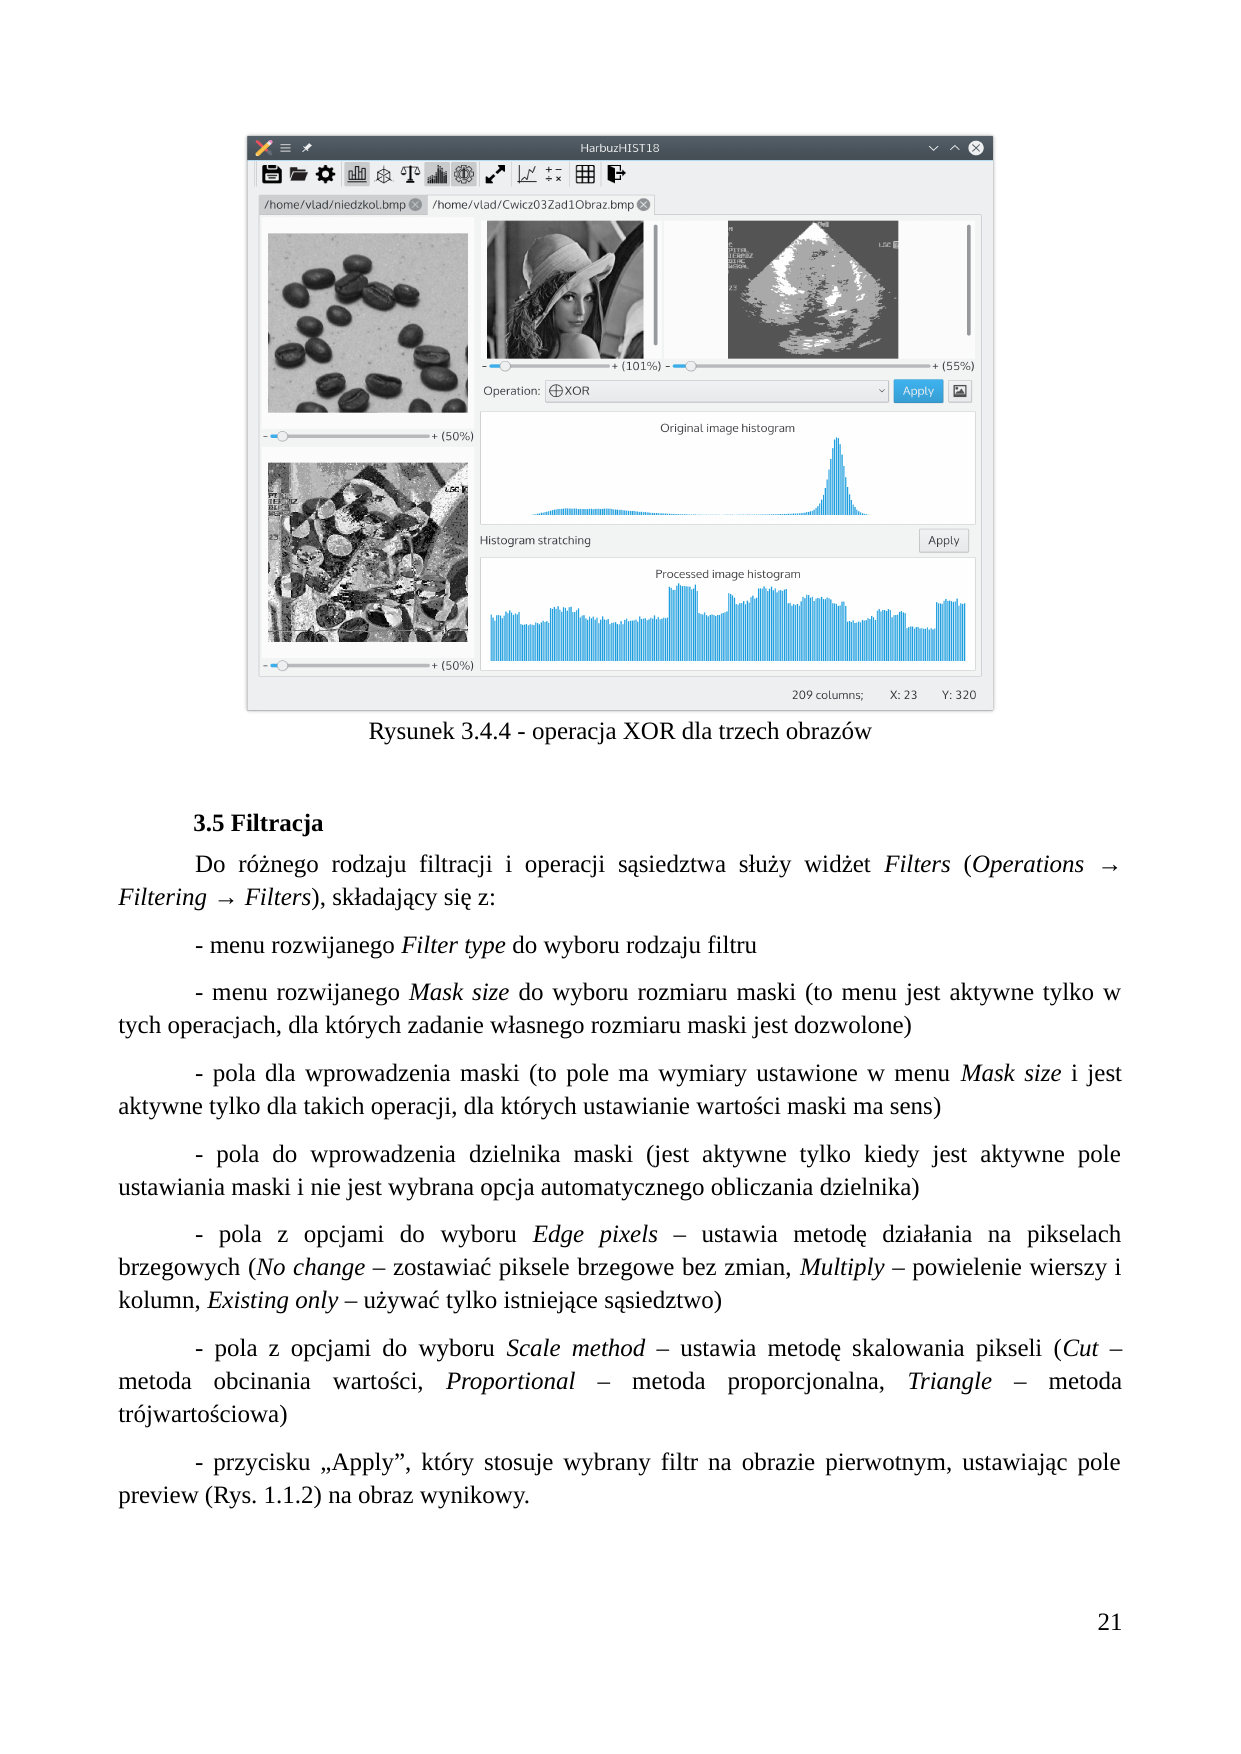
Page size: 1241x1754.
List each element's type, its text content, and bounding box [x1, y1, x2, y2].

text Rysunek 3.4.4 - operacja XOR dla trzech obrazów [222, 716, 1018, 744]
text - pola do wprowadzenia dzielnika maski (jest aktywne tylko kiedy jest aktywne pole ustawiania maski i nie jest wybrana opcja automatycznego obliczania dzielnika) [118, 1139, 1122, 1201]
text - pola z opcjami do wyboru Edge pixels – ustawia metodę działania na pikselach brzegowych (No change – zostawiać piksele brzegowe bez zmian, Multiply – powielenie wierszy i kolumn, Existing only – używać tylko istniejące sąsiedztwo) [118, 1219, 1122, 1314]
picture [241, 130, 999, 716]
text - menu rozwijanego Filter type do wyboru rodzaju filtru [118, 930, 1122, 959]
text - pola dla wprowadzenia maski (to pole ma wymiary ustawione w menu Mask size i jest aktywne tylko dla takich operacji, dla których ustawianie wartości maski ma sens) [118, 1058, 1122, 1120]
text - pola z opcjami do wyboru Scale method – ustawia metodę skalowania pikseli (Cut – metoda obcinania wartości, Proportional – metoda proporcjonalna, Triangle – metoda trójwartościowa) [118, 1333, 1122, 1428]
text - przycisku „Apply”, który stosuje wybrany filtr na obrazie pierwotnym, ustawiając pole preview (Rys. 1.1.2) na obraz wynikowy. [118, 1447, 1122, 1508]
text - menu rozwijanego Mask size do wyboru rozmiaru maski (to menu jest aktywne tylko w tych operacjach, dla których zadanie własnego rozmiaru maski jest dozwolone) [118, 977, 1122, 1039]
text Do różnego rodzaju filtracji i operacji sąsiedztwa służy widżet Filters (Operations → Filtering → Filters), składający się z: [118, 849, 1122, 911]
subtitle 3.5 Filtracja [118, 808, 1122, 837]
